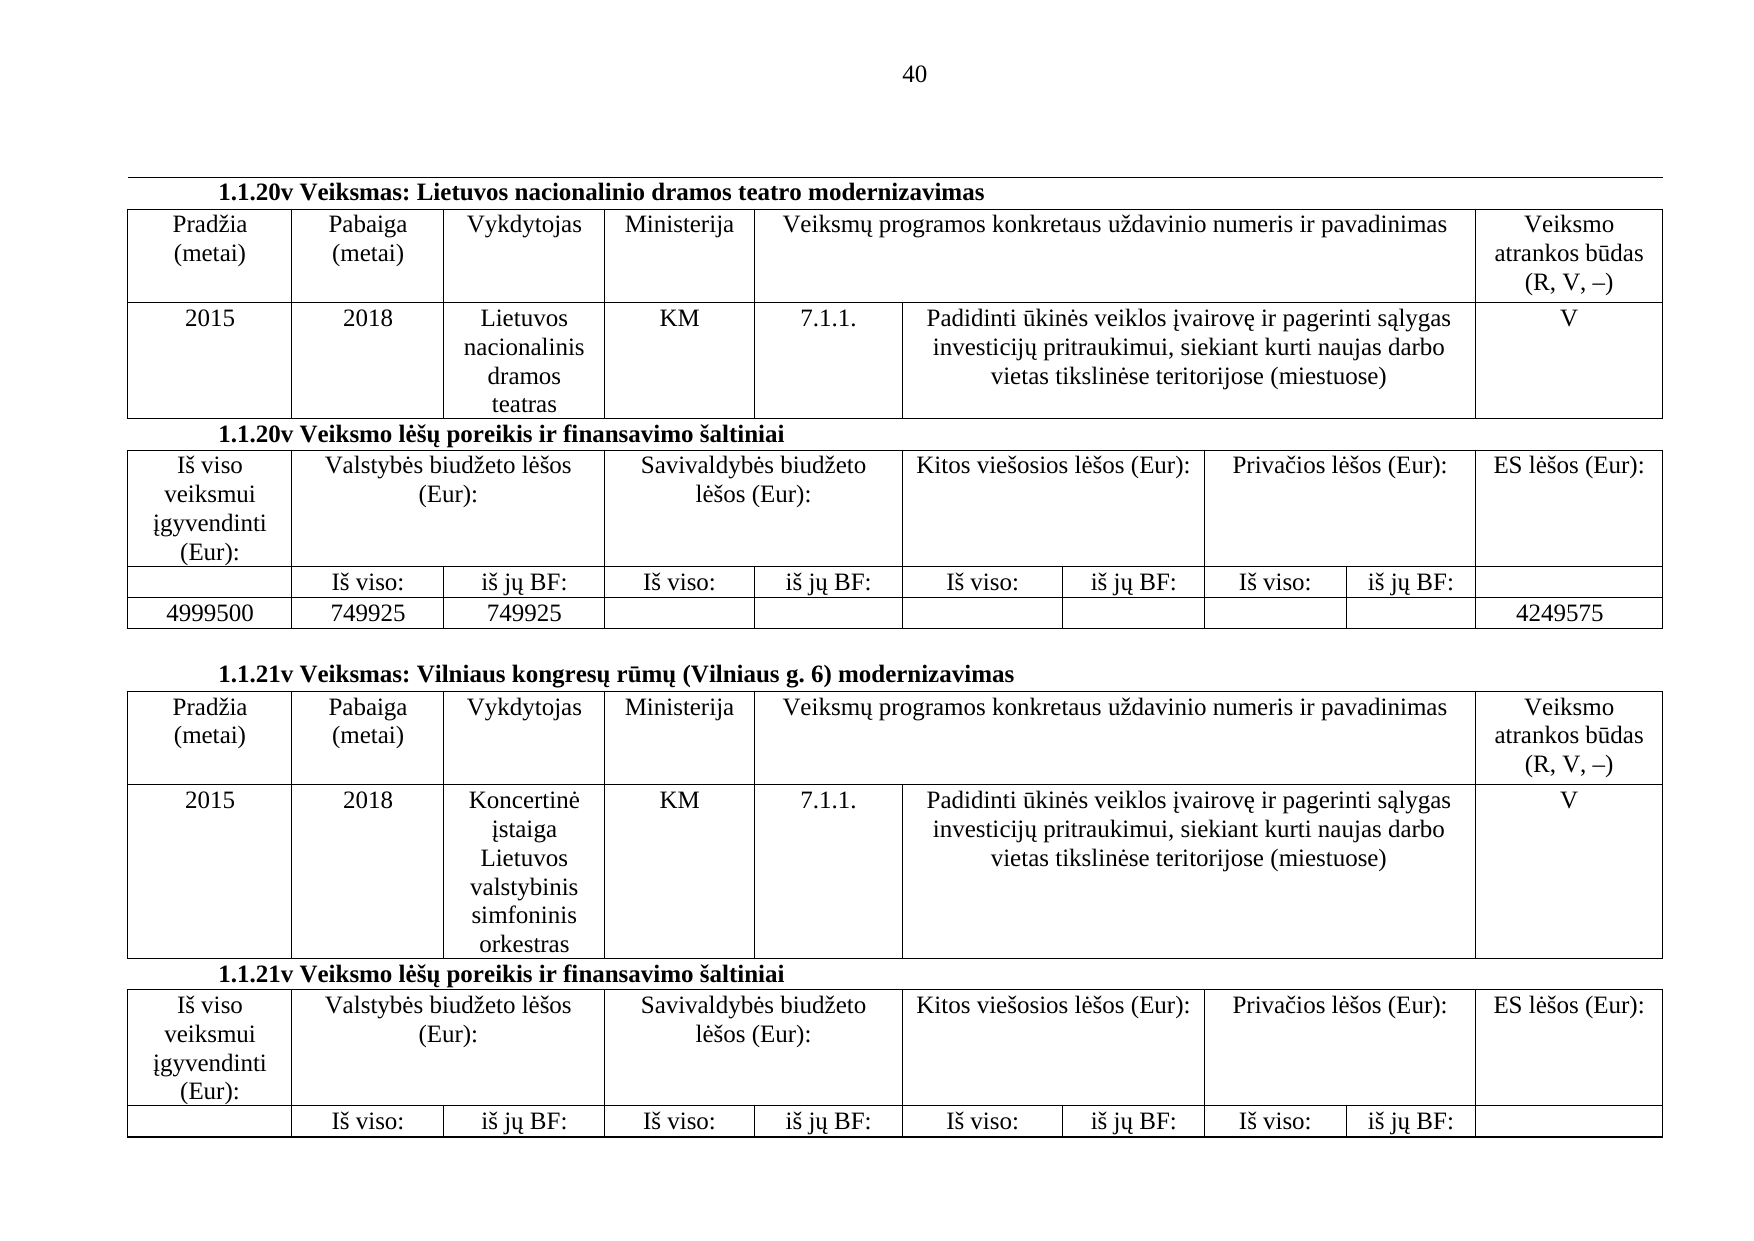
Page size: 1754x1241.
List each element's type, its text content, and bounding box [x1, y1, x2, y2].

table_cell V [1476, 303, 1662, 418]
table_cell [1346, 629, 1475, 659]
table_cell [128, 567, 291, 597]
table_cell [1204, 629, 1346, 659]
table_cell [128, 1106, 291, 1136]
table_cell iš jų BF: [755, 567, 902, 597]
table_cell V [1476, 785, 1662, 958]
table_cell [1476, 1106, 1662, 1136]
table_cell Iš viso veiksmui įgyvendinti (Eur): [128, 990, 291, 1105]
table_cell Padidinti ūkinės veiklos įvairovę ir pagerinti sąlygas investicijų pritraukimui, siekiant kurti naujas darbo vietas tikslinėse teritorijose (miestuose) [903, 303, 1475, 418]
table_cell 7.1.1. [755, 785, 902, 958]
table_cell 2018 [292, 785, 443, 958]
table_cell 4249575 [1476, 598, 1662, 628]
table_cell Iš viso: [292, 567, 443, 597]
table_cell Iš viso: [605, 567, 754, 597]
table_cell 1.1.20v Veiksmas: Lietuvos nacionalinio dramos teatro modernizavimas [128, 178, 1663, 208]
table_cell Veiksmo atrankos būdas (R, V, –) [1476, 210, 1662, 302]
table_cell 2018 [292, 303, 443, 418]
table_cell iš jų BF: [1063, 567, 1204, 597]
table_cell [1475, 629, 1663, 659]
table_cell Veiksmų programos konkretaus uždavinio numeris ir pavadinimas [755, 210, 1475, 302]
table_cell [1063, 629, 1204, 659]
table_cell [604, 629, 754, 659]
table_cell [755, 598, 902, 628]
table_cell [1063, 598, 1204, 628]
table_cell Iš viso veiksmui įgyvendinti (Eur): [128, 451, 291, 566]
table_cell Vykdytojas [444, 210, 604, 302]
table_cell Valstybės biudžeto lėšos (Eur): [292, 990, 604, 1105]
table_cell [1347, 598, 1475, 628]
table_cell Koncertinė įstaiga Lietuvos valstybinis simfoninis orkestras [444, 785, 604, 958]
table_cell 2015 [128, 785, 291, 958]
table_cell Padidinti ūkinės veiklos įvairovę ir pagerinti sąlygas investicijų pritraukimui, siekiant kurti naujas darbo vietas tikslinėse teritorijose (miestuose) [903, 785, 1475, 958]
table_cell iš jų BF: [1347, 1106, 1475, 1136]
table_cell Iš viso: [1205, 567, 1346, 597]
table_cell [444, 629, 604, 659]
table_cell 7.1.1. [755, 303, 902, 418]
table_cell iš jų BF: [444, 1106, 604, 1136]
table_cell [605, 598, 754, 628]
table_cell 4999500 [128, 598, 291, 628]
table_cell KM [605, 785, 754, 958]
table_cell iš jų BF: [1347, 567, 1475, 597]
table_cell Pabaiga (metai) [292, 210, 443, 302]
table_cell Ministerija [605, 210, 754, 302]
table_cell Iš viso: [1205, 1106, 1346, 1136]
table_cell 749925 [292, 598, 443, 628]
table_cell Vykdytojas [444, 692, 604, 784]
table_cell [754, 629, 902, 659]
table_cell Veiksmo atrankos būdas (R, V, –) [1476, 692, 1662, 784]
table_cell Veiksmų programos konkretaus uždavinio numeris ir pavadinimas [755, 692, 1475, 784]
table_cell [903, 598, 1062, 628]
table_cell Iš viso: [292, 1106, 443, 1136]
table_cell iš jų BF: [1063, 1106, 1204, 1136]
table_cell Privačios lėšos (Eur): [1205, 990, 1475, 1105]
table_cell iš jų BF: [755, 1106, 902, 1136]
table_cell 1.1.20v Veiksmo lėšų poreikis ir finansavimo šaltiniai [128, 419, 1663, 449]
table_cell [292, 629, 444, 659]
table_cell [1476, 567, 1662, 597]
table_cell 749925 [444, 598, 604, 628]
table_cell [128, 629, 292, 659]
table_cell Iš viso: [903, 567, 1062, 597]
table_cell 2015 [128, 303, 291, 418]
table_cell KM [605, 303, 754, 418]
table_cell 1.1.21v Veiksmo lėšų poreikis ir finansavimo šaltiniai [128, 959, 1663, 989]
table_cell Pradžia (metai) [128, 210, 291, 302]
table_cell 1.1.21v Veiksmas: Vilniaus kongresų rūmų (Vilniaus g. 6) modernizavimas [128, 659, 1663, 691]
table_cell Kitos viešosios lėšos (Eur): [903, 990, 1204, 1105]
table_cell Savivaldybės biudžeto lėšos (Eur): [605, 451, 902, 566]
table_cell ES lėšos (Eur): [1476, 451, 1662, 566]
table_cell Privačios lėšos (Eur): [1205, 451, 1475, 566]
table_cell Savivaldybės biudžeto lėšos (Eur): [605, 990, 902, 1105]
table_cell Iš viso: [605, 1106, 754, 1136]
table_cell Lietuvos nacionalinis dramos teatras [444, 303, 604, 418]
table_cell Kitos viešosios lėšos (Eur): [903, 451, 1204, 566]
table_cell iš jų BF: [444, 567, 604, 597]
table_cell [1205, 598, 1346, 628]
table_cell ES lėšos (Eur): [1476, 990, 1662, 1105]
table_cell Iš viso: [903, 1106, 1062, 1136]
table_cell [902, 629, 1063, 659]
table_cell Valstybės biudžeto lėšos (Eur): [292, 451, 604, 566]
table_cell Pabaiga (metai) [292, 692, 443, 784]
table_cell Pradžia (metai) [128, 692, 291, 784]
table_cell Ministerija [605, 692, 754, 784]
